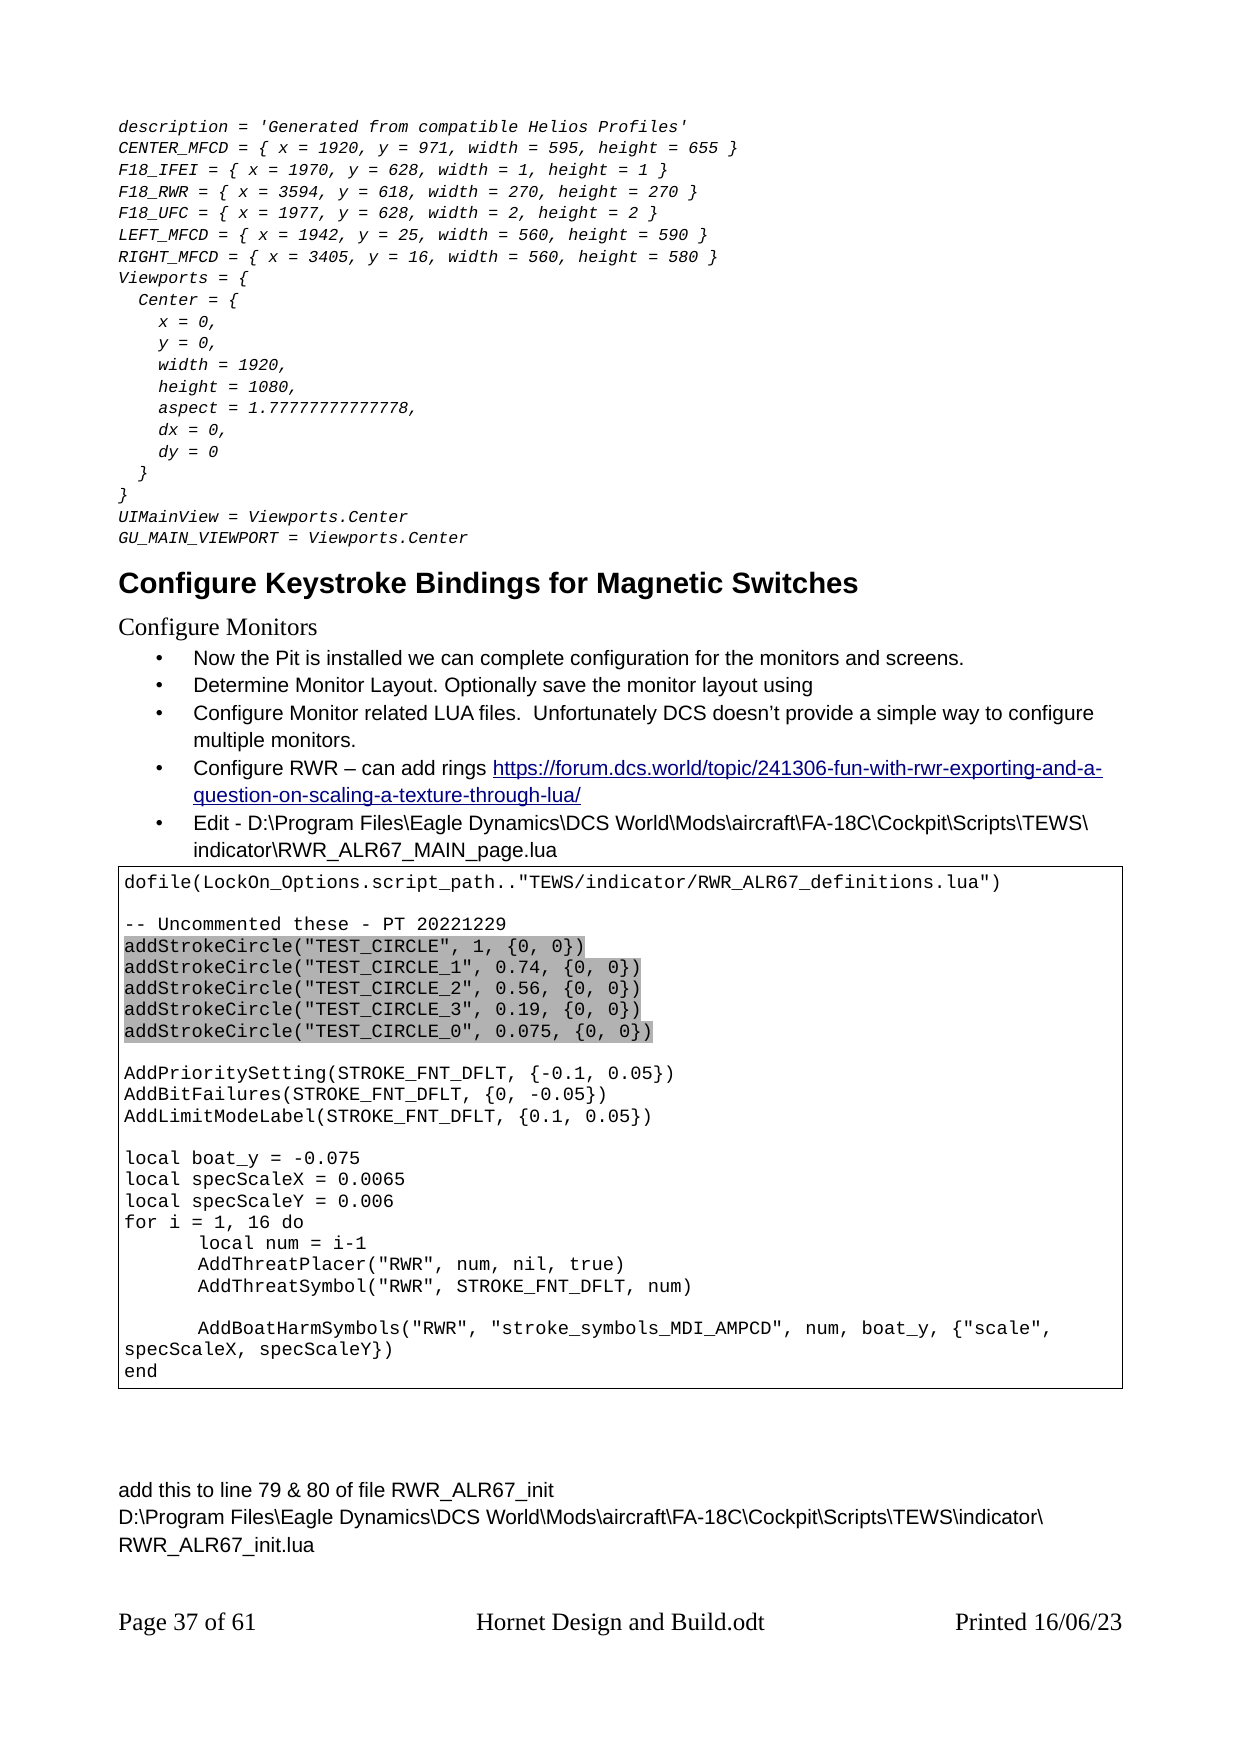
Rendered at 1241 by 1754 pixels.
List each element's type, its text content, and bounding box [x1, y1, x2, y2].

text RIGHT_MFCD = { x = 3405, y = 16, width = 560, height = 580 } [118, 248, 1122, 267]
text } [118, 486, 1122, 505]
list Configure RWR – can add rings https://forum.dcs.world/topic/241306-fun-with-rwr-exporting-and-a-question-on-scaling-a-texture-through-lua/ [156, 756, 1122, 807]
text F18_UFC = { x = 1977, y = 628, width = 2, height = 2 } [118, 205, 1122, 224]
table_header dofile(LockOn_Options.script_path.."TEWS/indicator/RWR_ALR67_definitions.lua") -- Uncommented these - PT 20221229 addStrokeCircle("TEST_CIRCLE", 1, {0, 0}) addStrokeCircle("TEST_CIRCLE_1", 0.74, {0, 0}) addStrokeCircle("TEST_CIRCLE_2", 0.56, {0, 0}) addStrokeCircle("TEST_CIRCLE_3", 0.19, {0, 0}) addStrokeCircle("TEST_CIRCLE_0", 0.075, {0, 0}) AddPrioritySetting(STROKE_FNT_DFLT, {-0.1, 0.05}) AddBitFailures(STROKE_FNT_DFLT, {0, -0.05}) AddLimitModeLabel(STROKE_FNT_DFLT, {0.1, 0.05}) local boat_y = -0.075 local specScaleX = 0.0065 local specScaleY = 0.006 for i = 1, 16 do local num = i-1 AddThreatPlacer("RWR", num, nil, true) AddThreatSymbol("RWR", STROKE_FNT_DFLT, num) AddBoatHarmSymbols("RWR", "stroke_symbols_MDI_AMPCD", num, boat_y, {"scale", specScaleX, specScaleY}) end [119, 867, 1122, 1388]
text F18_RWR = { x = 3594, y = 618, width = 270, height = 270 } [118, 183, 1122, 202]
text y = 0, [118, 335, 1122, 354]
text UIMainView = Viewports.Center [118, 508, 1122, 527]
text F18_IFEI = { x = 1970, y = 628, width = 1, height = 1 } [118, 161, 1122, 180]
text x = 0, [118, 313, 1122, 332]
text aspect = 1.77777777777778, [118, 400, 1122, 419]
subtitle Configure Keystroke Bindings for Magnetic Switches [118, 566, 1122, 600]
text dx = 0, [118, 421, 1122, 440]
text Configure Monitors [118, 612, 1122, 641]
text height = 1080, [118, 378, 1122, 397]
text Viewports = { [118, 270, 1122, 289]
list Edit - D:\Program Files\Eagle Dynamics\DCS World\Mods\aircraft\FA-18C\Cockpit\Scripts\TEWS\indicator\RWR_ALR67_MAIN_page.lua [156, 811, 1122, 862]
text Center = { [118, 291, 1122, 310]
text add this to line 79 & 80 of file RWR_ALR67_init [118, 1477, 1122, 1501]
text width = 1920, [118, 356, 1122, 375]
text dy = 0 [118, 443, 1122, 462]
list Determine Monitor Layout. Optionally save the monitor layout using [156, 673, 1122, 697]
text LEFT_MFCD = { x = 1942, y = 25, width = 560, height = 590 } [118, 226, 1122, 245]
text description = 'Generated from compatible Helios Profiles' [118, 118, 1122, 137]
text } [118, 465, 1122, 484]
text GU_MAIN_VIEWPORT = Viewports.Center [118, 530, 1122, 549]
text D:\Program Files\Eagle Dynamics\DCS World\Mods\aircraft\FA-18C\Cockpit\Scripts\TEWS\indicator\RWR_ALR67_init.lua [118, 1505, 1122, 1556]
text CENTER_MFCD = { x = 1920, y = 971, width = 595, height = 655 } [118, 140, 1122, 159]
list Now the Pit is installed we can complete configuration for the monitors and screens. [156, 645, 1122, 669]
list Configure Monitor related LUA files. Unfortunately DCS doesn’t provide a simple way to configure multiple monitors. [156, 701, 1122, 752]
